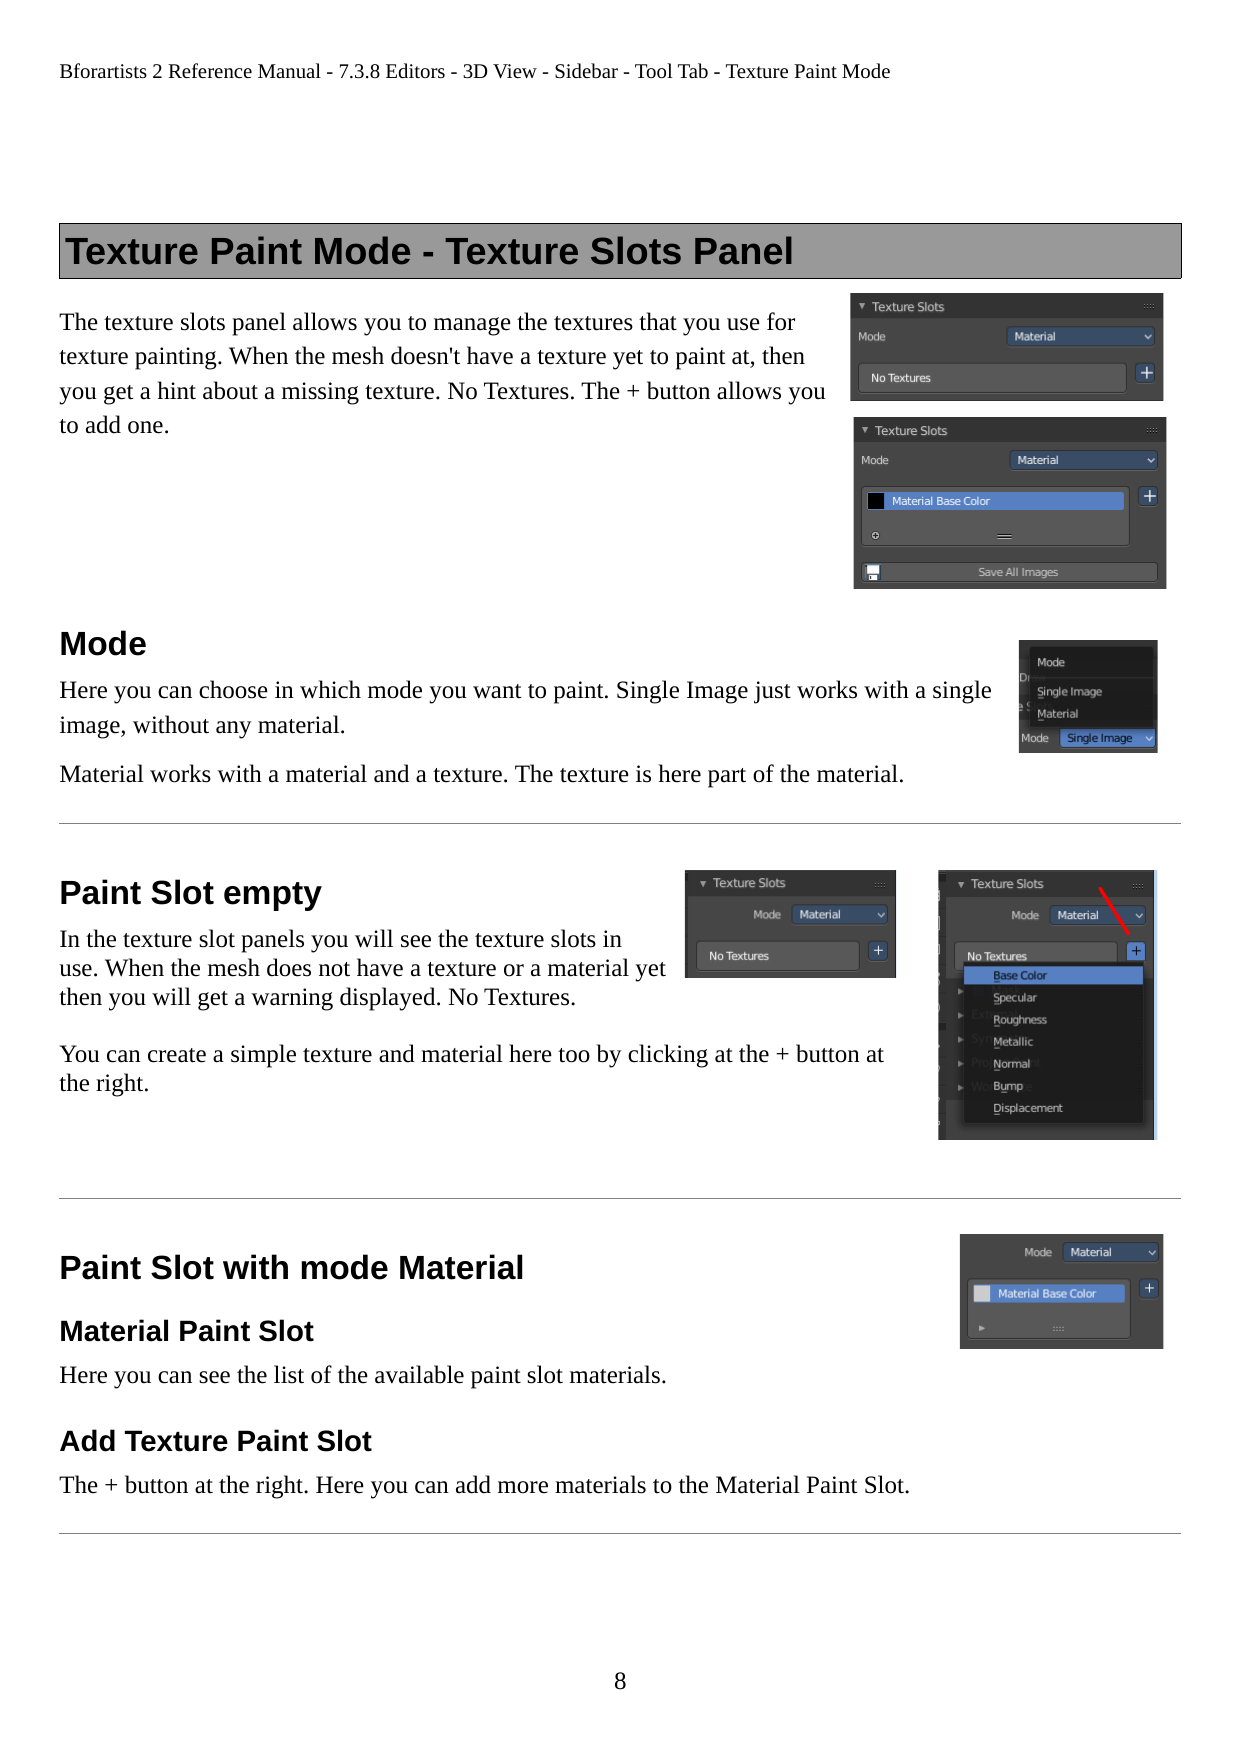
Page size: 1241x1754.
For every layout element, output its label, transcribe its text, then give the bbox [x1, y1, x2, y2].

table_header Texture Paint Mode - Texture Slots Panel [60, 224, 1181, 278]
picture [938, 870, 1158, 1140]
subtitle [1164, 1248, 1181, 1287]
text The texture slots panel allows you to manage the textures that you use for texture painting. When the mesh doesn't have a texture yet to paint at, then you get a hint about a missing texture. No Textures. The + button allows you to add one. [59, 307, 1181, 439]
text You can create a simple texture and material here too by clicking at the + button at the right. [59, 1039, 938, 1097]
subtitle Mode [59, 624, 1181, 663]
subtitle [1158, 873, 1181, 912]
subtitle [897, 873, 938, 912]
picture [853, 417, 1167, 589]
subtitle [1164, 1314, 1181, 1347]
picture [850, 293, 1164, 401]
subtitle Material Paint Slot [59, 1314, 959, 1347]
subtitle Paint Slot with mode Material [59, 1248, 959, 1287]
subtitle Add Texture Paint Slot [59, 1423, 1181, 1457]
subtitle Paint Slot empty [59, 873, 684, 912]
text In the texture slot panels you will see the texture slots in use. When the mesh does not have a texture or a material yet then you will get a warning displayed. No Textures. [59, 924, 938, 1010]
picture [1018, 640, 1158, 753]
text Material works with a material and a texture. The texture is here part of the material. [59, 759, 1181, 788]
text The + button at the right. Here you can add more materials to the Material Paint Slot. [59, 1470, 1181, 1498]
picture [959, 1234, 1164, 1349]
text Here you can choose in which mode you want to paint. Single Image just works with a single image, without any material. [59, 675, 1018, 739]
text Here you can see the list of the available paint slot materials. [59, 1360, 1181, 1389]
picture [684, 870, 897, 978]
